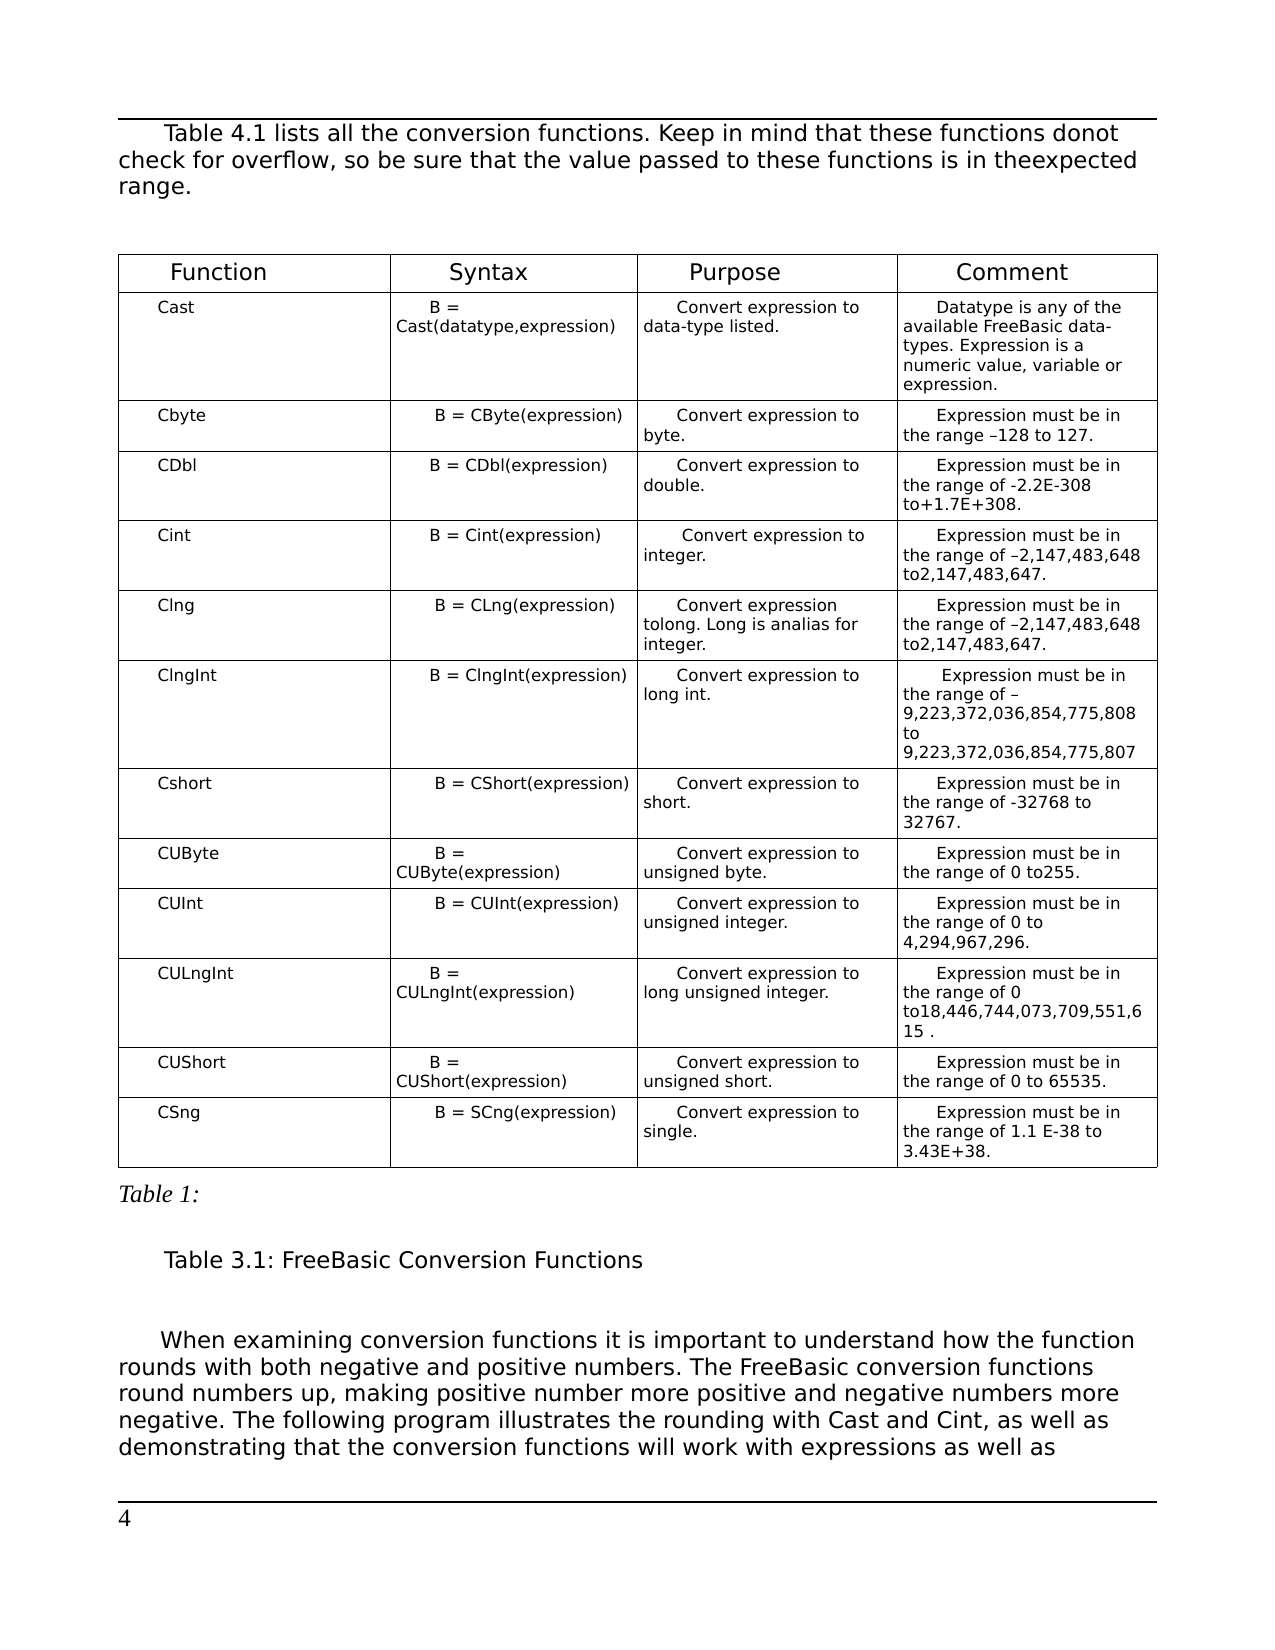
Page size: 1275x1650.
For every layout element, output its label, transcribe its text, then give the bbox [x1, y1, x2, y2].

table_cell Convert expression to unsigned integer. [638, 889, 897, 958]
table_cell B = CUInt(expression) [391, 889, 637, 958]
table_cell Expression must be in the range of 0 to 65535. [898, 1048, 1157, 1097]
text When examining conversion functions it is important to understand how the function rounds with both negative and positive numbers. The FreeBasic conversion functions round numbers up, making positive number more positive and negative numbers more negative. The following program illustrates the rounding with Cast and Cint, as well as demonstrating that the conversion functions will work with expressions as well as [118, 1327, 1157, 1461]
table_cell B = CByte(expression) [391, 401, 637, 451]
table_header Purpose [638, 255, 897, 292]
table_cell B = CDbl(expression) [391, 452, 637, 520]
table_cell CUInt [119, 889, 390, 958]
table_cell CUByte [119, 839, 390, 888]
table_cell ClngInt [119, 661, 390, 768]
table_cell B = Cint(expression) [391, 521, 637, 590]
text Table 4.1 lists all the conversion functions. Keep in mind that these functions donot check for overflow, so be sure that the value passed to these functions is in theexpected range. [118, 120, 1157, 200]
table_cell Convert expression to unsigned short. [638, 1048, 897, 1097]
table_cell Convert expression to short. [638, 769, 897, 838]
table_cell Cint [119, 521, 390, 590]
table_cell Convert expression to integer. [638, 521, 897, 590]
table_cell Convert expression to double. [638, 452, 897, 520]
table_cell B = SCng(expression) [391, 1098, 637, 1167]
table_cell Convert expression to long unsigned integer. [638, 959, 897, 1047]
table_header Syntax [391, 255, 637, 292]
table_cell Clng [119, 591, 390, 659]
table_cell B = CShort(expression) [391, 769, 637, 838]
table_cell B = CUShort(expression) [391, 1048, 637, 1097]
table_cell Expression must be in the range of –9,223,372,036,854,775,808 to 9,223,372,036,854,775,807 [898, 661, 1157, 768]
table_cell Convert expression to data-type listed. [638, 293, 897, 400]
table_cell Expression must be in the range –128 to 127. [898, 401, 1157, 451]
table_cell Cshort [119, 769, 390, 838]
table_cell Expression must be in the range of -2.2E-308 to+1.7E+308. [898, 452, 1157, 520]
table_header Function [119, 255, 390, 292]
table_cell Expression must be in the range of -32768 to 32767. [898, 769, 1157, 838]
table_cell B = CULngInt(expression) [391, 959, 637, 1047]
table_header Comment [898, 255, 1157, 292]
table_cell B = CLng(expression) [391, 591, 637, 659]
table_cell Datatype is any of the available FreeBasic data-types. Expression is a numeric value, variable or expression. [898, 293, 1157, 400]
table_cell Expression must be in the range of 0 to 4,294,967,296. [898, 889, 1157, 958]
table_cell CSng [119, 1098, 390, 1167]
text Table 3.1: FreeBasic Conversion Functions [118, 1247, 1157, 1274]
table_cell Convert expression to long int. [638, 661, 897, 768]
table_cell Expression must be in the range of 1.1 E-38 to 3.43E+38. [898, 1098, 1157, 1167]
table_cell CUShort [119, 1048, 390, 1097]
table_cell Expression must be in the range of –2,147,483,648 to2,147,483,647. [898, 591, 1157, 659]
table_cell B = Cast(datatype,expression) [391, 293, 637, 400]
text Table 1: [118, 1179, 1157, 1208]
table_cell Convert expression to unsigned byte. [638, 839, 897, 888]
table_cell B = ClngInt(expression) [391, 661, 637, 768]
table_cell Convert expression to single. [638, 1098, 897, 1167]
table_cell Cast [119, 293, 390, 400]
table_cell Convert expression to byte. [638, 401, 897, 451]
table_cell Expression must be in the range of 0 to255. [898, 839, 1157, 888]
table_cell CULngInt [119, 959, 390, 1047]
table_cell Expression must be in the range of –2,147,483,648 to2,147,483,647. [898, 521, 1157, 590]
table_cell Expression must be in the range of 0 to18,446,744,073,709,551,615 . [898, 959, 1157, 1047]
table_cell CDbl [119, 452, 390, 520]
table_cell B = CUByte(expression) [391, 839, 637, 888]
table_cell Convert expression tolong. Long is analias for integer. [638, 591, 897, 659]
table_cell Cbyte [119, 401, 390, 451]
